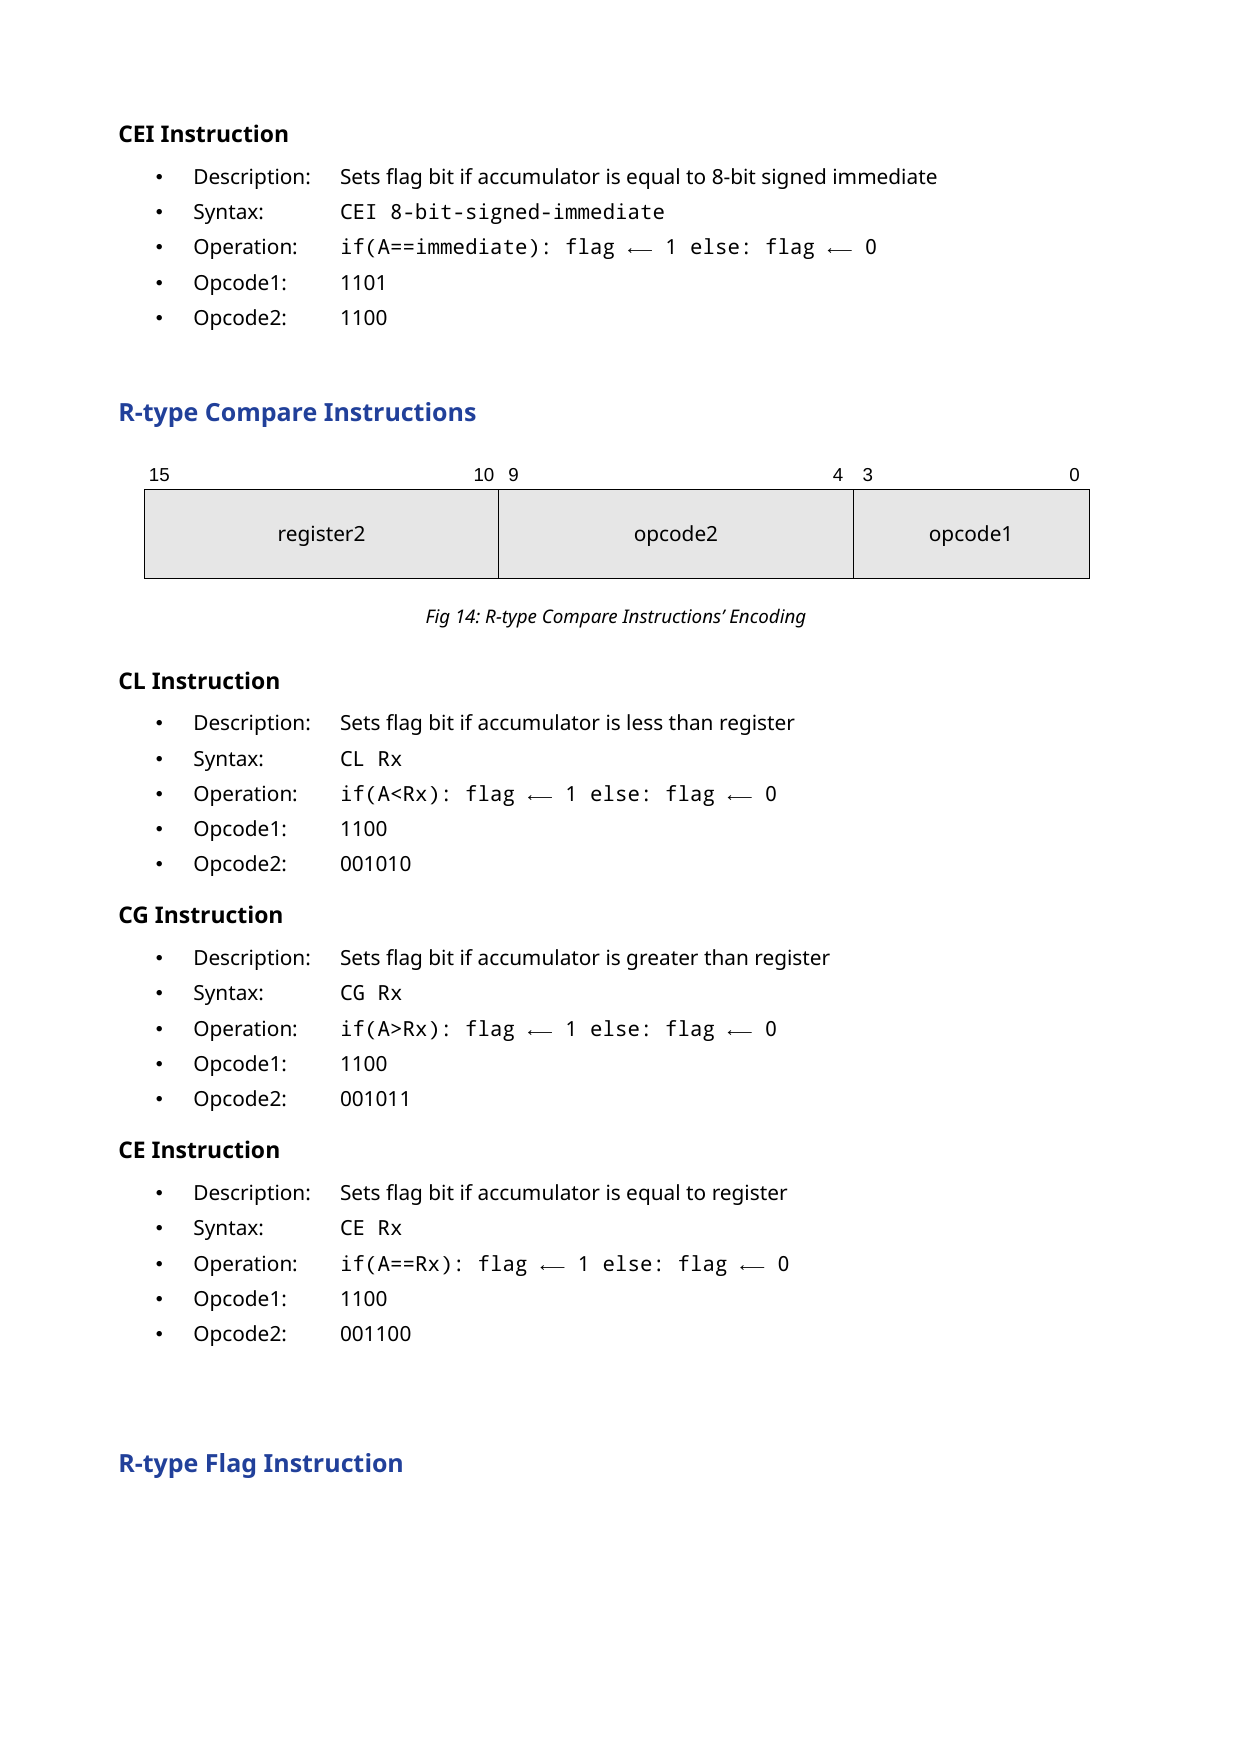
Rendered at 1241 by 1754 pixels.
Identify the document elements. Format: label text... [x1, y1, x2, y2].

subtitle CE Instruction [118, 1134, 1122, 1166]
list Syntax: CE Rx [156, 1213, 1122, 1242]
list Operation: if(A==Rx): flag ⟵ 1 else: flag ⟵ 0 [156, 1249, 1122, 1277]
list Description: Sets flag bit if accumulator is equal to register [156, 1178, 1122, 1207]
text [144, 479, 1089, 489]
list Opcode1: 1100 [156, 1284, 1122, 1312]
subtitle CL Instruction [118, 444, 1122, 696]
list Description: Sets flag bit if accumulator is equal to 8-bit signed immediate [156, 162, 1122, 190]
list Opcode2: 1100 [156, 303, 1122, 332]
list Opcode2: 001010 [156, 849, 1122, 878]
list Opcode1: 1101 [156, 268, 1122, 296]
list Description: Sets flag bit if accumulator is greater than register [156, 943, 1122, 972]
list Opcode1: 1100 [156, 814, 1122, 843]
list Opcode2: 001100 [156, 1319, 1122, 1348]
list Description: Sets flag bit if accumulator is less than register [156, 708, 1122, 737]
list Operation: if(A==immediate): flag ⟵ 1 else: flag ⟵ 0 [156, 232, 1122, 261]
list Opcode1: 1100 [156, 1049, 1122, 1078]
list Operation: if(A>Rx): flag ⟵ 1 else: flag ⟵ 0 [156, 1014, 1122, 1042]
list Syntax: CG Rx [156, 978, 1122, 1007]
list Opcode2: 001011 [156, 1084, 1122, 1113]
text Fig 14: R-type Compare Instructions’ Encoding [144, 579, 1089, 629]
list Syntax: CL Rx [156, 744, 1122, 772]
subtitle CG Instruction [118, 899, 1122, 931]
subtitle R-type Flag Instruction [118, 1446, 1122, 1480]
subtitle CEI Instruction [118, 118, 1122, 149]
list Operation: if(A<Rx): flag ⟵ 1 else: flag ⟵ 0 [156, 779, 1122, 807]
subtitle R-type Compare Instructions [118, 394, 1122, 429]
list Syntax: CEI 8-bit-signed-immediate [156, 197, 1122, 226]
